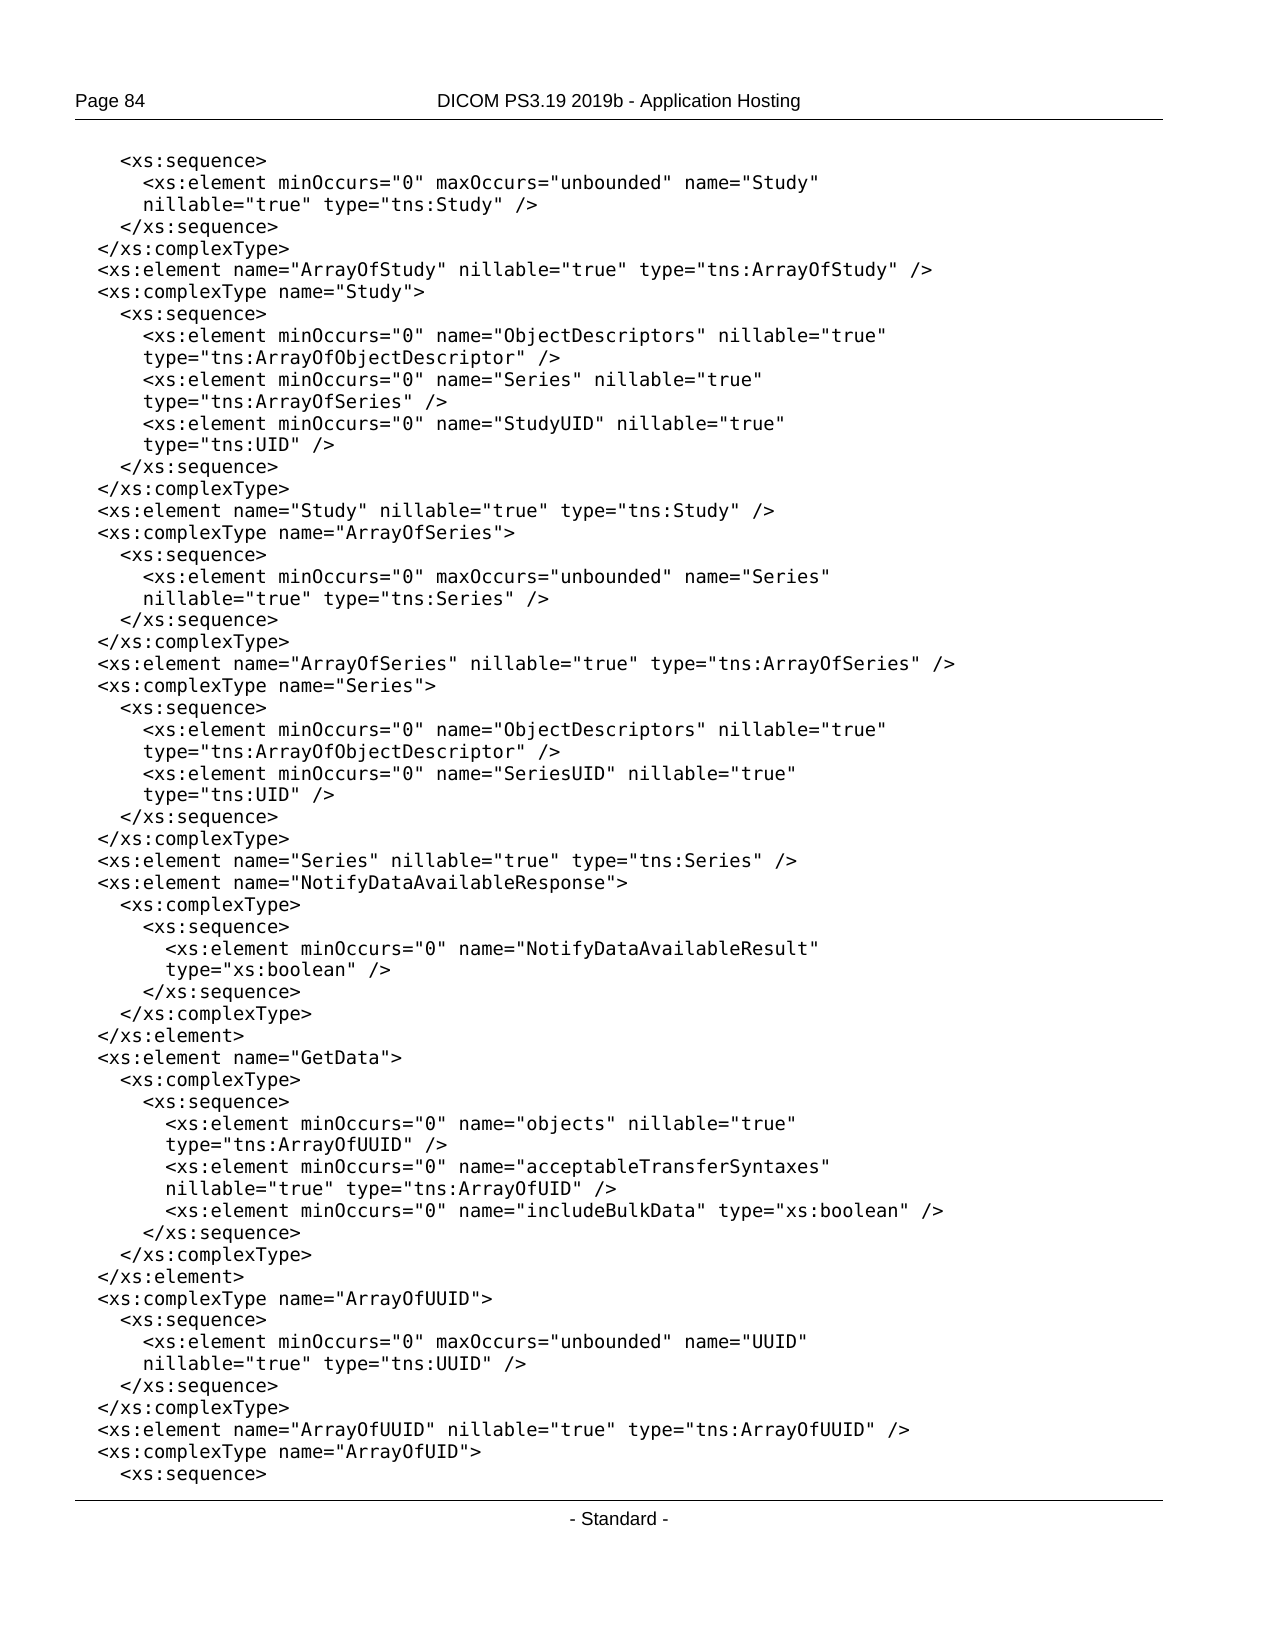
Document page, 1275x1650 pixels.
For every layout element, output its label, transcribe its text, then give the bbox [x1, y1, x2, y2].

text <xs:sequence> <xs:element minOccurs="0" maxOccurs="unbounded" name="Study" nillable="true" type="tns:Study" /> </xs:sequence> </xs:complexType> <xs:element name="ArrayOfStudy" nillable="true" type="tns:ArrayOfStudy" /> <xs:complexType name="Study"> <xs:sequence> <xs:element minOccurs="0" name="ObjectDescriptors" nillable="true" type="tns:ArrayOfObjectDescriptor" /> <xs:element minOccurs="0" name="Series" nillable="true" type="tns:ArrayOfSeries" /> <xs:element minOccurs="0" name="StudyUID" nillable="true" type="tns:UID" /> </xs:sequence> </xs:complexType> <xs:element name="Study" nillable="true" type="tns:Study" /> <xs:complexType name="ArrayOfSeries"> <xs:sequence> <xs:element minOccurs="0" maxOccurs="unbounded" name="Series" nillable="true" type="tns:Series" /> </xs:sequence> </xs:complexType> <xs:element name="ArrayOfSeries" nillable="true" type="tns:ArrayOfSeries" /> <xs:complexType name="Series"> <xs:sequence> <xs:element minOccurs="0" name="ObjectDescriptors" nillable="true" type="tns:ArrayOfObjectDescriptor" /> <xs:element minOccurs="0" name="SeriesUID" nillable="true" type="tns:UID" /> </xs:sequence> </xs:complexType> <xs:element name="Series" nillable="true" type="tns:Series" /> <xs:element name="NotifyDataAvailableResponse"> <xs:complexType> <xs:sequence> <xs:element minOccurs="0" name="NotifyDataAvailableResult" type="xs:boolean" /> </xs:sequence> </xs:complexType> </xs:element> <xs:element name="GetData"> <xs:complexType> <xs:sequence> <xs:element minOccurs="0" name="objects" nillable="true" type="tns:ArrayOfUUID" /> <xs:element minOccurs="0" name="acceptableTransferSyntaxes" nillable="true" type="tns:ArrayOfUID" /> <xs:element minOccurs="0" name="includeBulkData" type="xs:boolean" /> </xs:sequence> </xs:complexType> </xs:element> <xs:complexType name="ArrayOfUUID"> <xs:sequence> <xs:element minOccurs="0" maxOccurs="unbounded" name="UUID" nillable="true" type="tns:UUID" /> </xs:sequence> </xs:complexType> <xs:element name="ArrayOfUUID" nillable="true" type="tns:ArrayOfUUID" /> <xs:complexType name="ArrayOfUID"> <xs:sequence> [75, 150, 1162, 1484]
